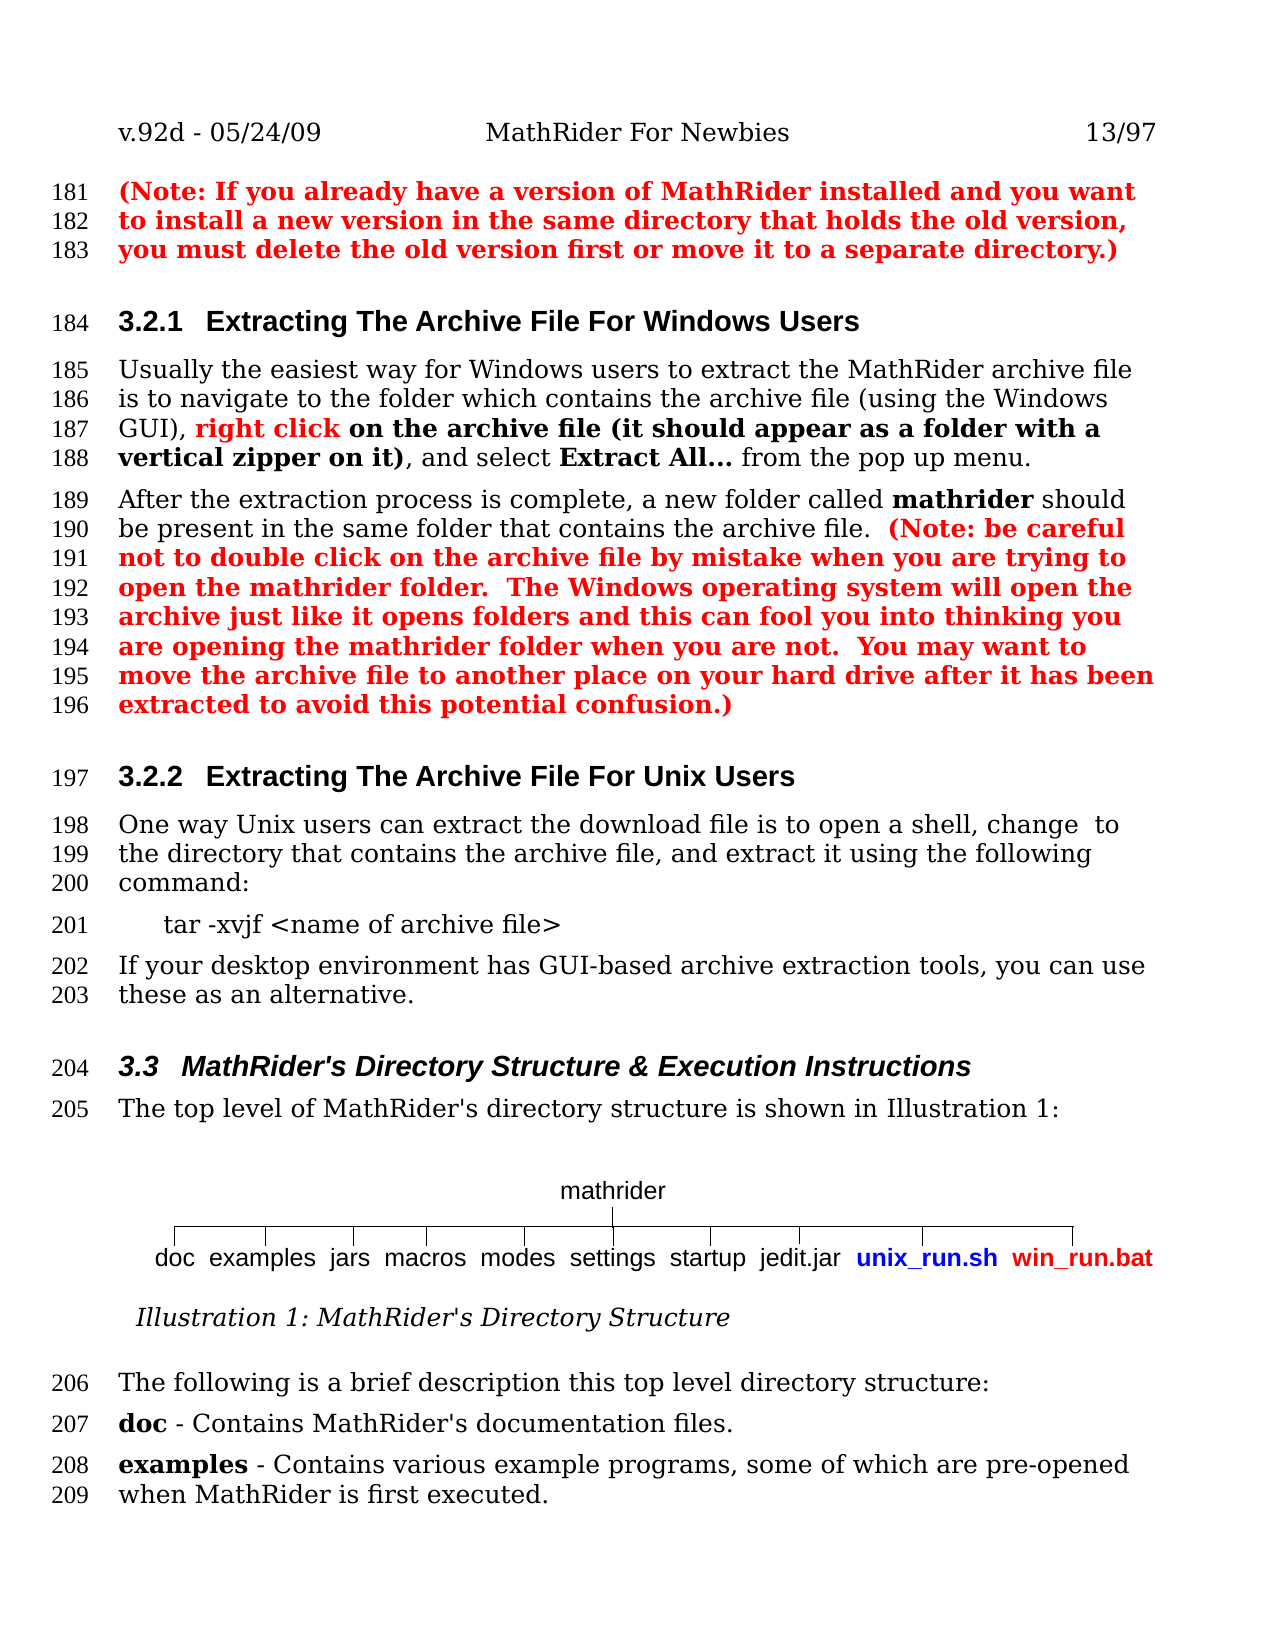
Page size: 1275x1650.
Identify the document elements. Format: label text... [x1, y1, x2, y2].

subtitle Extracting The Archive File For Windows Users [118, 304, 1157, 337]
subtitle Extracting The Archive File For Unix Users [118, 759, 1157, 792]
text If your desktop environment has GUI-based archive extraction tools, you can use these as an alternative. [118, 951, 1157, 1009]
text The following is a brief description this top level directory structure: [118, 1368, 1157, 1397]
text (Note: If you already have a version of MathRider installed and you want to install a new version in the same directory that holds the old version, you must delete the old version first or move it to a separate directory.) [118, 177, 1157, 265]
subtitle MathRider's Directory Structure & Execution Instructions [118, 1048, 1157, 1082]
text One way Unix users can extract the download file is to open a shell, change to the directory that contains the archive file, and extract it using the following command: [118, 810, 1157, 898]
text Usually the easiest way for Windows users to extract the MathRider archive file is to navigate to the folder which contains the archive file (using the Windows GUI), right click on the archive file (it should appear as a folder with a vertical zipper on it), and select Extract All... from the pop up menu. [118, 356, 1157, 473]
text After the extraction process is complete, a new folder called mathrider should be present in the same folder that contains the archive file. (Note: be careful not to double click on the archive file by mistake when you are trying to open the mathrider folder. The Windows operating system will open the archive just like it opens folders and this can fool you into thinking you are opening the mathrider folder when you are not. You may want to move the archive file to another place on your hard drive after it has been extracted to avoid this potential confusion.) [118, 485, 1157, 720]
text examples - Contains various example programs, some of which are pre-opened when MathRider is first executed. [118, 1451, 1157, 1509]
text The top level of MathRider's directory structure is shown in Illustration 1: [118, 1094, 1157, 1123]
text tar -xvjf <name of archive file> [163, 910, 1157, 939]
text doc - Contains MathRider's documentation files. [118, 1409, 1157, 1438]
text Illustration 1: MathRider's Directory Structure [136, 1149, 1153, 1333]
